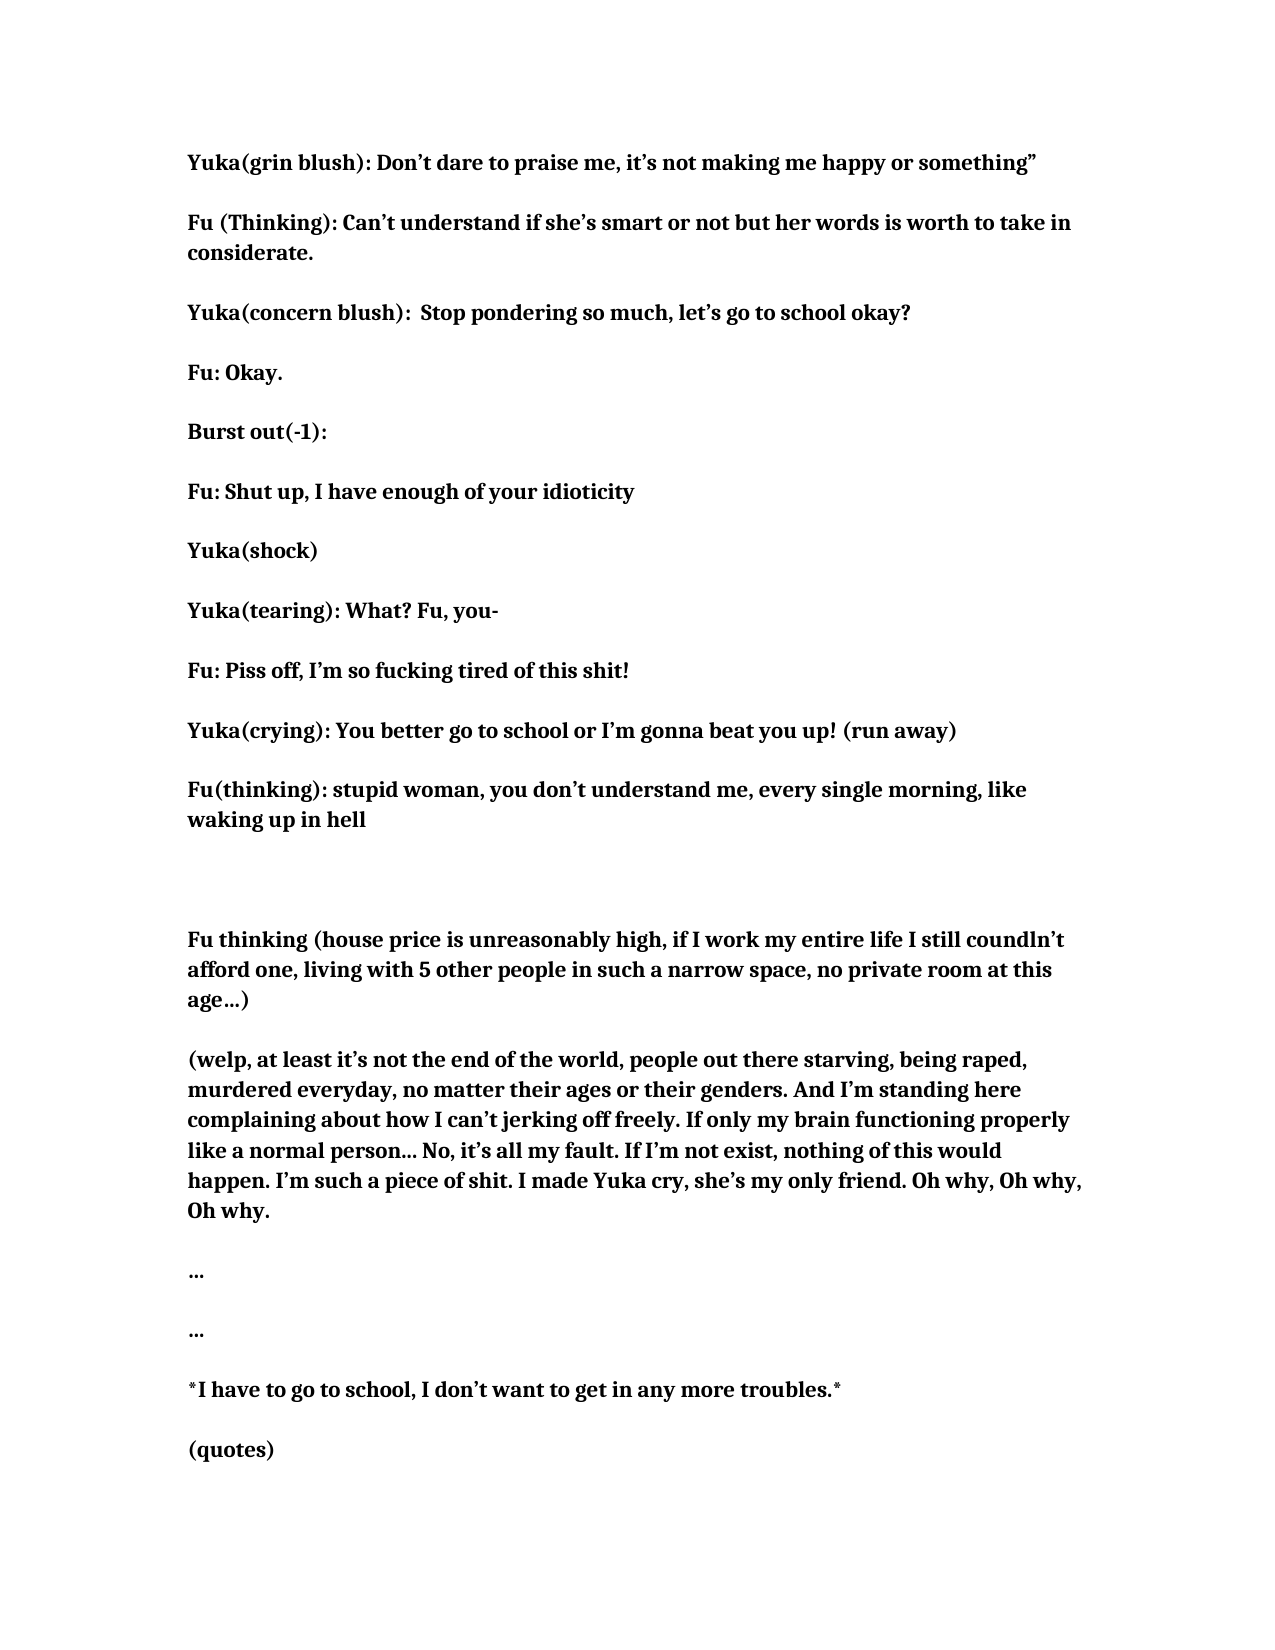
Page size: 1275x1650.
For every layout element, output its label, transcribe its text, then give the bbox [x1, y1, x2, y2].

text (quotes) [187, 1437, 1087, 1463]
text Yuka(concern blush): Stop pondering so much, let’s go to school okay? [187, 299, 1087, 326]
text Yuka(grin blush): Don’t dare to praise me, it’s not making me happy or something” [187, 150, 1087, 176]
text Burst out(-1): [187, 419, 1087, 445]
text Fu thinking (house price is unreasonably high, if I work my entire life I still coundln’t afford one, living with 5 other people in such a narrow space, no private room at this age…) [187, 927, 1087, 1013]
text Fu: Shut up, I have enough of your idioticity [187, 479, 1087, 505]
text … [187, 1257, 1087, 1284]
text Fu(thinking): stupid woman, you don’t understand me, every single morning, like waking up in hell [187, 777, 1087, 834]
text Yuka(shock) [187, 538, 1087, 565]
text Fu (Thinking): Can’t understand if she’s smart or not but her words is worth to take in considerate. [187, 210, 1087, 266]
text (welp, at least it’s not the end of the world, people out there starving, being raped, murdered everyday, no matter their ages or their genders. And I’m standing here complaining about how I can’t jerking off freely. If only my brain functioning properly like a normal person... No, it’s all my fault. If I’m not exist, nothing of this would happen. I’m such a piece of shit. I made Yuka cry, she’s my only friend. Oh why, Oh why, Oh why. [187, 1047, 1087, 1224]
text Yuka(crying): You better go to school or I’m gonna beat you up! (run away) [187, 717, 1087, 744]
text Fu: Okay. [187, 359, 1087, 386]
text … [187, 1317, 1087, 1343]
text Fu: Piss off, I’m so fucking tired of this shit! [187, 658, 1087, 684]
text Yuka(tearing): What? Fu, you- [187, 598, 1087, 624]
text *I have to go to school, I don’t want to get in any more troubles.* [187, 1377, 1087, 1403]
